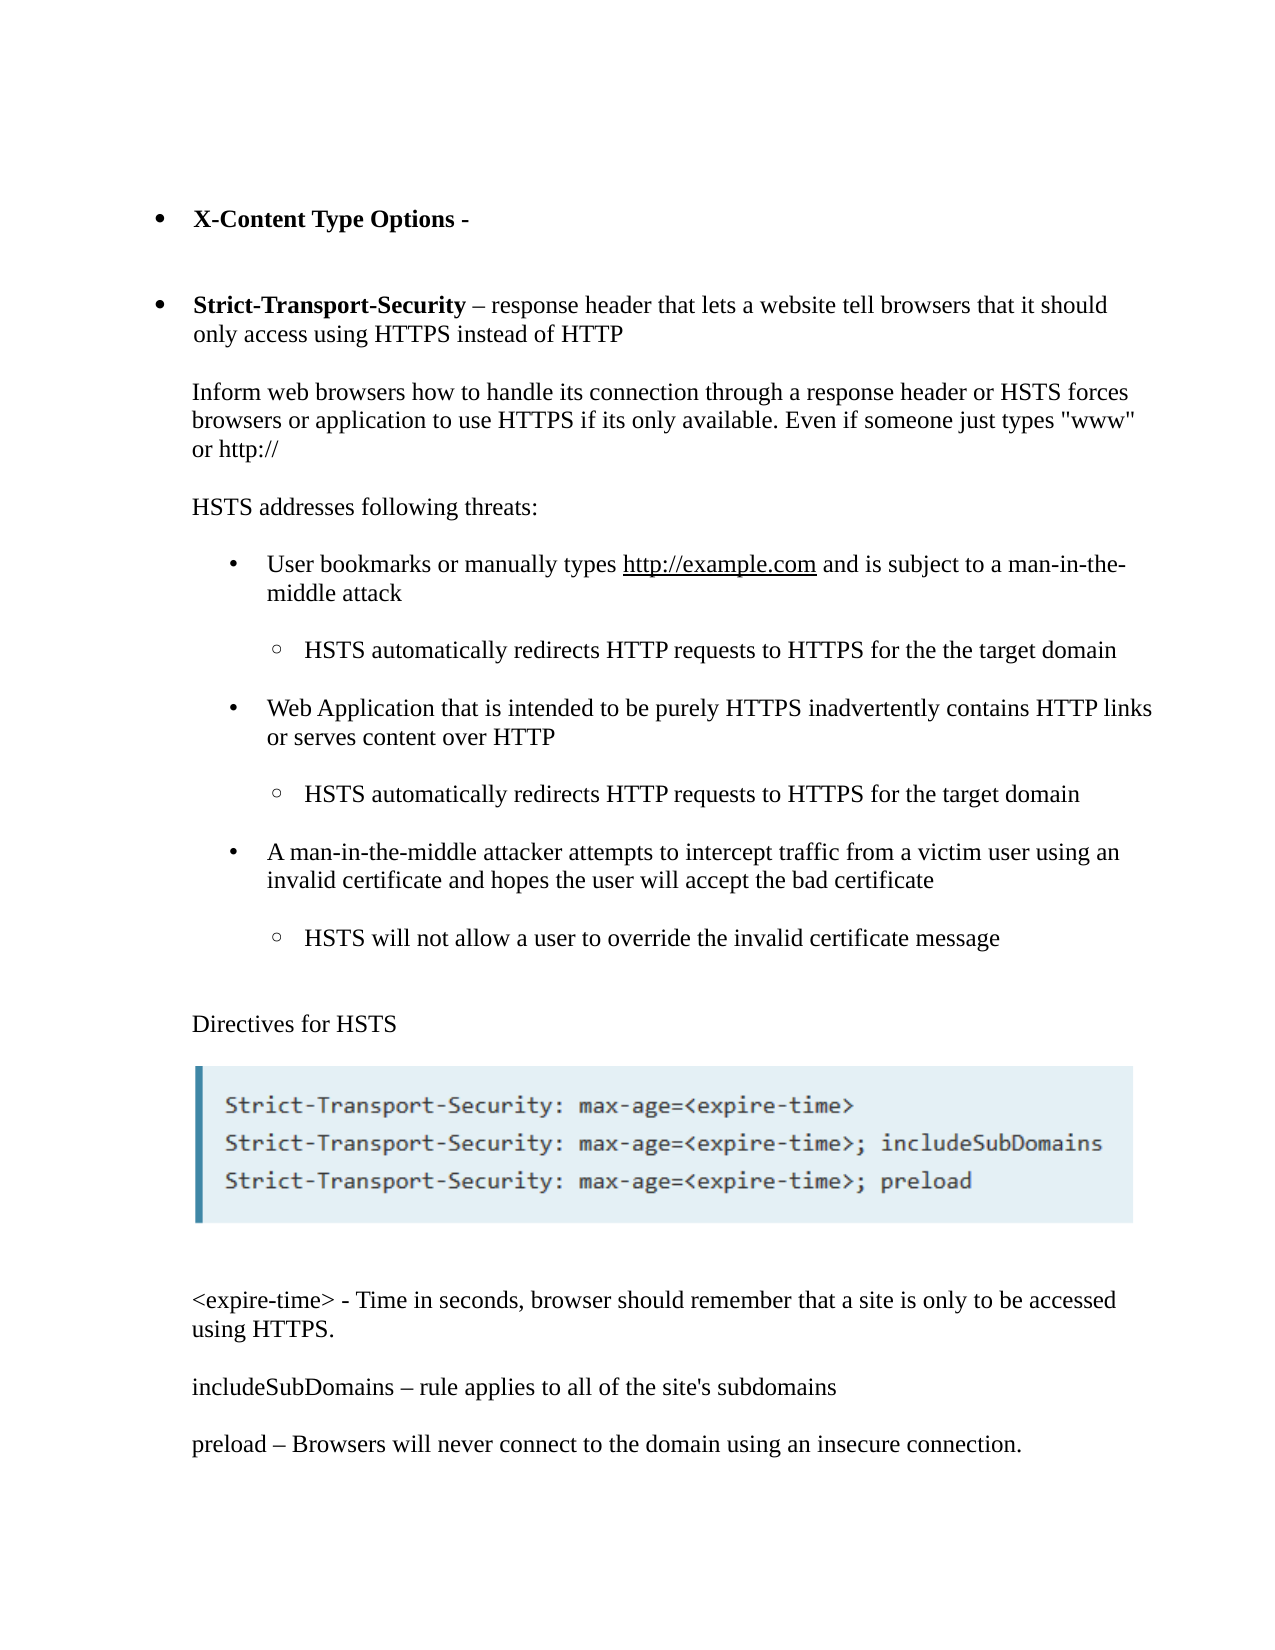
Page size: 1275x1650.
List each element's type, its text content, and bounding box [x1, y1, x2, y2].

text HSTS addresses following threats: [118, 492, 1157, 521]
list HSTS automatically redirects HTTP requests to HTTPS for the target domain [267, 779, 1157, 808]
text <expire-time> - Time in seconds, browser should remember that a site is only to be accessed using HTTPS. [118, 1285, 1157, 1343]
text preload – Browsers will never connect to the domain using an insecure connection. [118, 1429, 1157, 1458]
text browsers or application to use HTTPS if its only available. Even if someone just types "www" or http:// [118, 406, 1157, 463]
list A man-in-the-middle attacker attempts to intercept traffic from a victim user using an invalid certificate and hopes the user will accept the bad certificate [229, 837, 1157, 894]
list X-Content Type Options - [156, 204, 1157, 233]
text Directives for HSTS [118, 1009, 1157, 1038]
list HSTS will not allow a user to override the invalid certificate message [267, 923, 1157, 952]
text Inform web browsers how to handle its connection through a response header or HSTS forces [118, 377, 1157, 406]
list Web Application that is intended to be purely HTTPS inadvertently contains HTTP links or serves content over HTTP [229, 693, 1157, 751]
list User bookmarks or manually types http://example.com and is subject to a man-in-the-middle attack [229, 549, 1157, 607]
text includeSubDomains – rule applies to all of the site's subdomains [118, 1372, 1157, 1400]
list HSTS automatically redirects HTTP requests to HTTPS for the the target domain [267, 636, 1157, 664]
list Strict-Transport-Security – response header that lets a website tell browsers that it should only access using HTTPS instead of HTTP [156, 291, 1157, 348]
picture [194, 1066, 1134, 1228]
